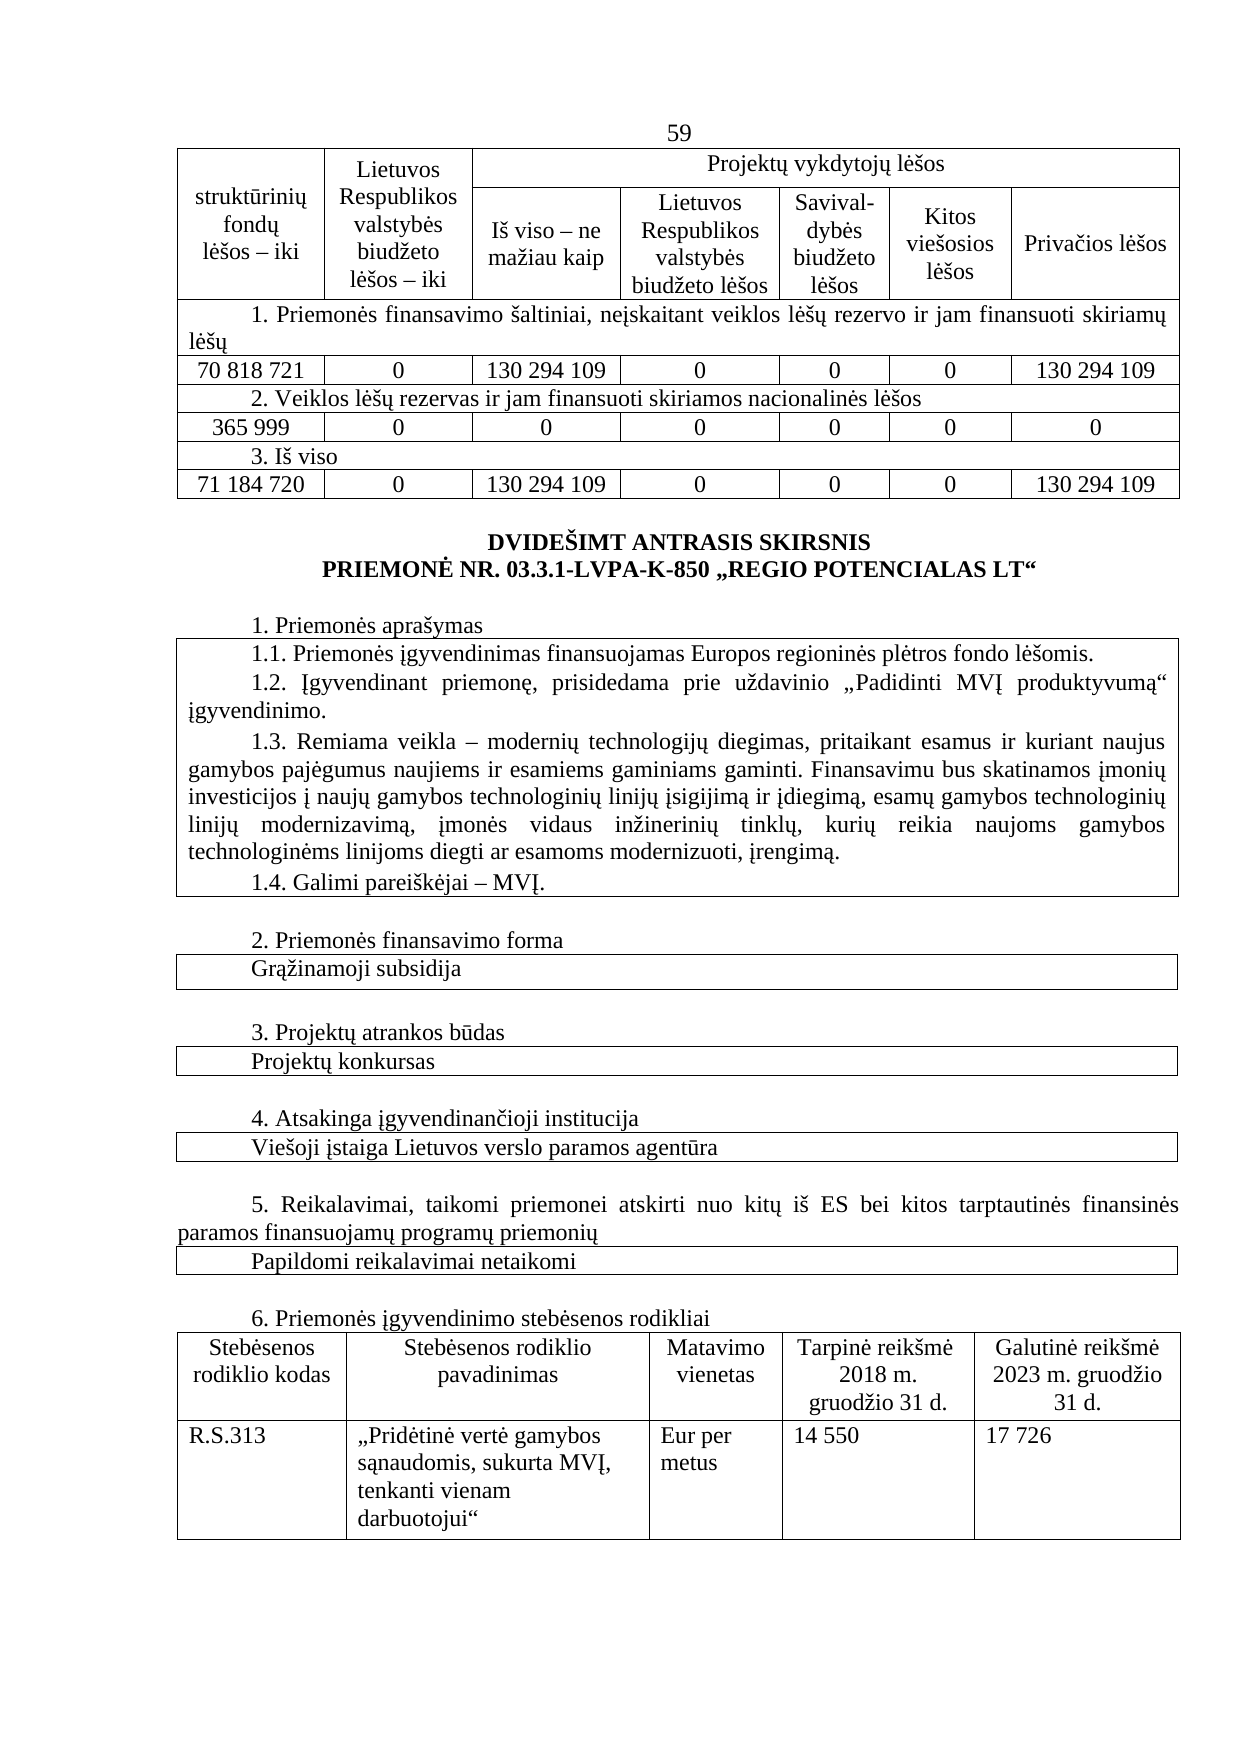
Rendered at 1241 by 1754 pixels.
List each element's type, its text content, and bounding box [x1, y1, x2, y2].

table_cell 0 [473, 413, 620, 441]
table_header Papildomi reikalavimai netaikomi [177, 1247, 1177, 1274]
text 6. Priemonės įgyvendinimo stebėsenos rodikliai [177, 1304, 1181, 1332]
text 5. Reikalavimai, taikomi priemonei atskirti nuo kitų iš ES bei kitos tarptautinės finansinės paramos finansuojamų programų priemonių [177, 1191, 1181, 1246]
table_cell 130 294 109 [473, 356, 620, 383]
table_cell 71 184 720 [178, 470, 324, 498]
table_cell Projektų vykdytojų lėšos [473, 149, 1179, 187]
table_cell Eur per metus [650, 1421, 782, 1539]
table_cell 3. Iš viso [178, 442, 1179, 469]
table_header Viešoji įstaiga Lietuvos verslo paramos agentūra [177, 1133, 1177, 1161]
table_cell Lietuvos Respublikos valstybės biudžeto lėšos – iki [325, 149, 472, 298]
table_cell 0 [780, 413, 889, 441]
table_cell Savival-dybės biudžeto lėšos [780, 188, 889, 298]
table_header Stebėsenos rodiklio pavadinimas [347, 1333, 649, 1420]
table_cell Kitos viešosios lėšos [890, 188, 1011, 298]
table_cell Lietuvos Respublikos valstybės biudžeto lėšos [621, 188, 779, 298]
text DVIDEŠIMT ANTRASIS SKIRSNIS [177, 528, 1181, 555]
text 3. Projektų atrankos būdas [177, 1018, 1181, 1046]
table_header 1.1. Priemonės įgyvendinimas finansuojamas Europos regioninės plėtros fondo lėšomis. [177, 639, 1178, 668]
table_cell 0 [780, 470, 889, 498]
table_cell 1.3. Remiama veikla – modernių technologijų diegimas, pritaikant esamus ir kuriant naujus gamybos pajėgumus naujiems ir esamiems gaminiams gaminti. Finansavimu bus skatinamos įmonių investicijos į naujų gamybos technologinių linijų įsigijimą ir įdiegimą, esamų gamybos technologinių linijų modernizavimą, įmonės vidaus inžinerinių tinklų, kurių reikia naujoms gamybos technologinėms linijoms diegti ar esamoms modernizuoti, įrengimą. [177, 727, 1178, 868]
text 4. Atsakinga įgyvendinančioji institucija [177, 1104, 1181, 1132]
table_cell Iš viso – ne mažiau kaip [473, 188, 620, 298]
table_header Projektų konkursas [177, 1047, 1177, 1075]
table_cell 365 999 [178, 413, 324, 441]
table_cell 0 [890, 470, 1011, 498]
table_cell 130 294 109 [1012, 470, 1179, 498]
table_cell 0 [621, 413, 779, 441]
table_cell struktūrinių fondų lėšos – iki [178, 149, 324, 298]
table_cell 70 818 721 [178, 356, 324, 383]
table_cell 0 [780, 356, 889, 383]
table_cell „Pridėtinė vertė gamybos sąnaudomis, sukurta MVĮ, tenkanti vienam darbuotojui“ [347, 1421, 649, 1539]
table_cell 2. Veiklos lėšų rezervas ir jam finansuoti skiriamos nacionalinės lėšos [178, 385, 1179, 412]
table_header Tarpinė reikšmė 2018 m. gruodžio 31 d. [783, 1333, 974, 1420]
table_cell 130 294 109 [473, 470, 620, 498]
table_cell 14 550 [783, 1421, 974, 1539]
table_cell 1.4. Galimi pareiškėjai – MVĮ. [177, 869, 1178, 896]
table_cell 0 [890, 356, 1011, 383]
table_cell 0 [890, 413, 1011, 441]
table_header Matavimo vienetas [650, 1333, 782, 1420]
table_cell R.S.313 [178, 1421, 346, 1539]
table_cell 0 [325, 470, 472, 498]
table_cell 1. Priemonės finansavimo šaltiniai, neįskaitant veiklos lėšų rezervo ir jam finansuoti skiriamų lėšų [178, 300, 1179, 355]
table_cell Privačios lėšos [1012, 188, 1179, 298]
table_cell 1.2. Įgyvendinant priemonę, prisidedama prie uždavinio „Padidinti MVĮ produktyvumą“ įgyvendinimo. [177, 668, 1178, 727]
text 2. Priemonės finansavimo forma [244, 926, 1181, 953]
table_cell 0 [1012, 413, 1179, 441]
table_cell 0 [325, 413, 472, 441]
table_cell 0 [325, 356, 472, 383]
table_cell 17 726 [975, 1421, 1180, 1539]
table_cell 130 294 109 [1012, 356, 1179, 383]
table_header Grąžinamoji subsidija [177, 955, 1177, 989]
table_cell 0 [621, 470, 779, 498]
text 1. Priemonės aprašymas [177, 611, 1181, 638]
table_header Galutinė reikšmė 2023 m. gruodžio 31 d. [975, 1333, 1180, 1420]
text PRIEMONĖ NR. 03.3.1-LVPA-K-850 „REGIO POTENCIALAS LT“ [177, 555, 1181, 583]
table_cell 0 [621, 356, 779, 383]
table_header Stebėsenos rodiklio kodas [178, 1333, 346, 1420]
